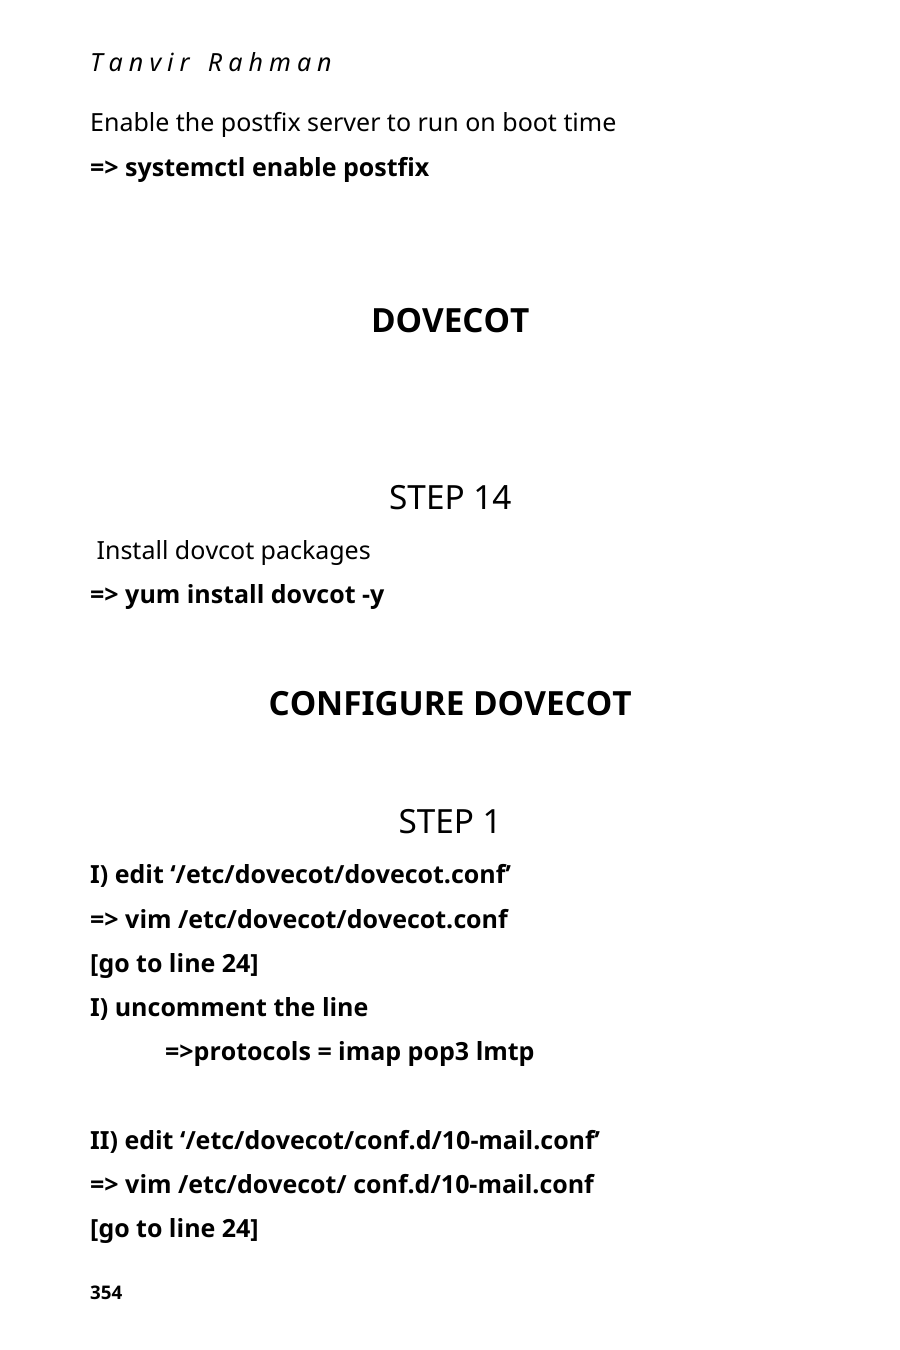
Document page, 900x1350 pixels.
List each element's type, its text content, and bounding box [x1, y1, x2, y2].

text STEP 1 [90, 798, 810, 843]
text I) edit ‘/etc/dovecot/dovecot.conf’ [90, 857, 810, 891]
text =>protocols = imap pop3 lmtp [90, 1034, 810, 1068]
text => vim /etc/dovecot/ conf.d/10-mail.conf [90, 1167, 810, 1201]
text => vim /etc/dovecot/dovecot.conf [90, 901, 810, 935]
text II) edit ‘/etc/dovecot/conf.d/10-mail.conf’ [90, 1123, 810, 1157]
text Install dovcot packages [90, 533, 810, 567]
text => systemctl enable postfix [90, 149, 810, 183]
text DOVECOT [90, 297, 810, 342]
text [go to line 24] [90, 1211, 810, 1245]
text STEP 14 [90, 474, 810, 519]
text => yum install dovcot -y [90, 577, 810, 611]
text I) uncomment the line [90, 990, 810, 1024]
text [go to line 24] [90, 946, 810, 979]
text Enable the postfix server to run on boot time [90, 105, 810, 139]
text CONFIGURE DOVECOT [90, 680, 810, 726]
